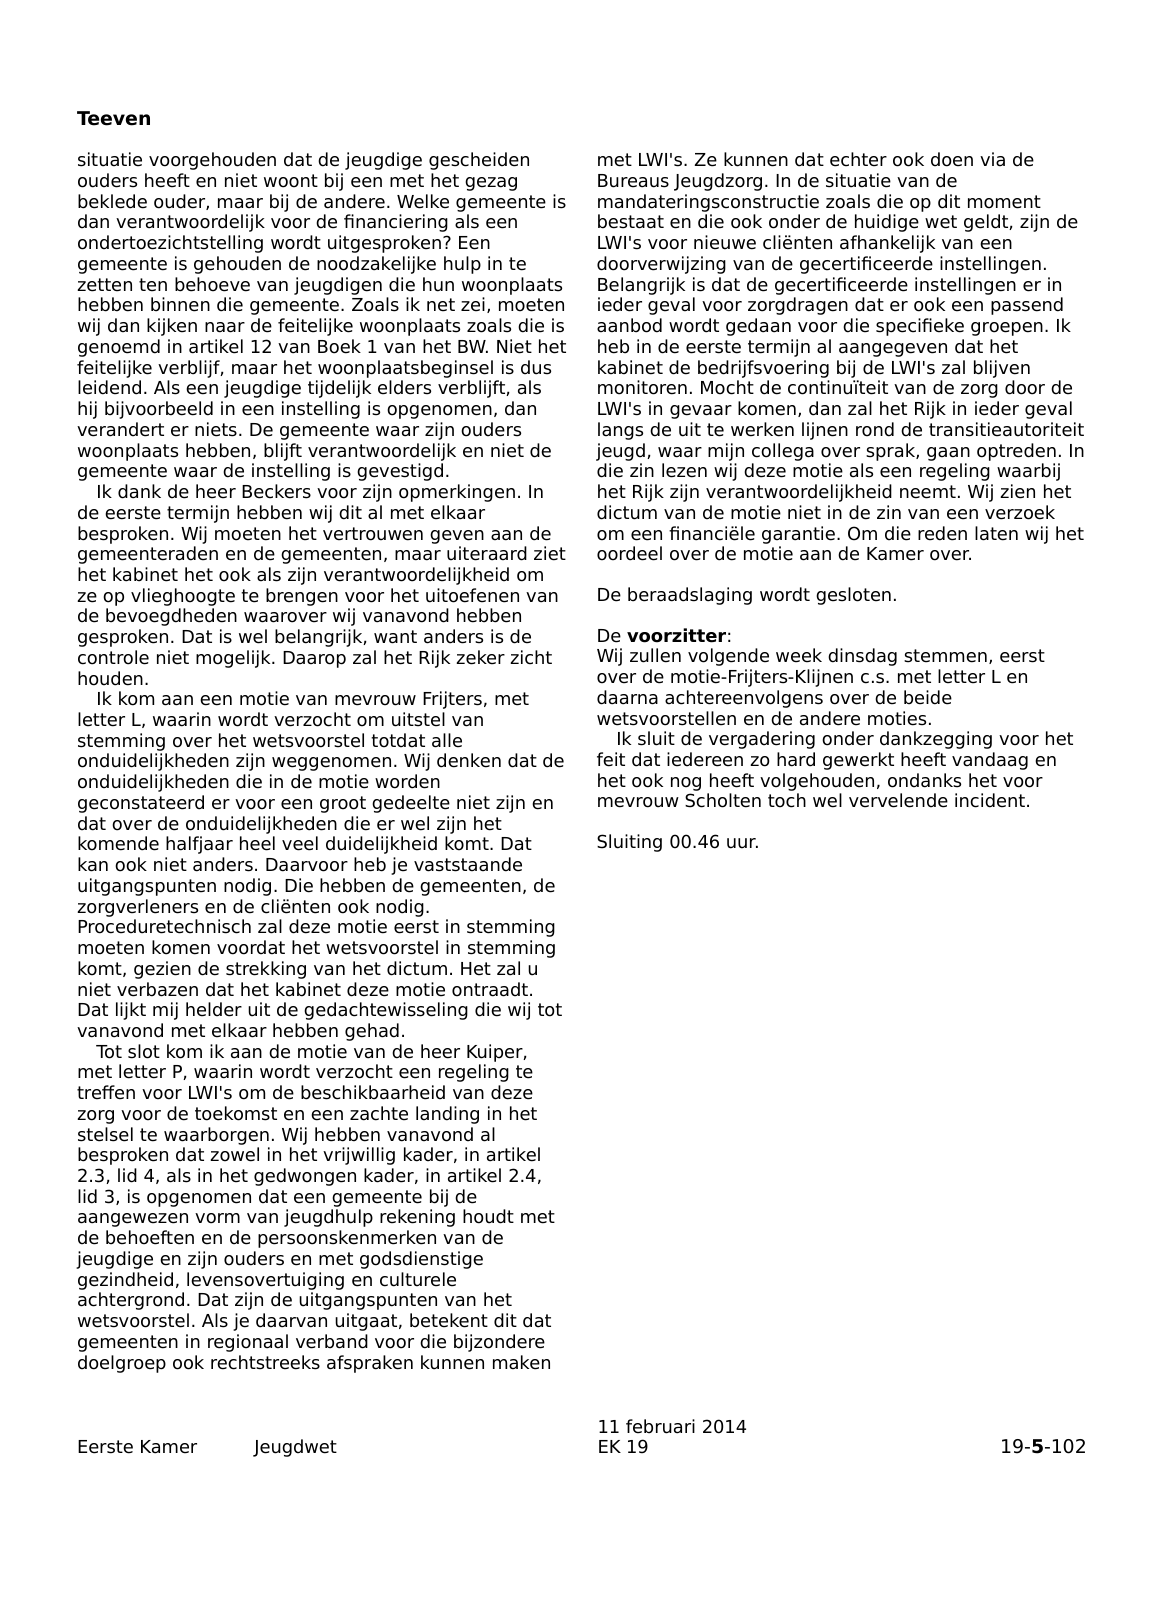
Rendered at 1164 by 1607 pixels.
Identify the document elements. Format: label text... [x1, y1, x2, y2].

text Tot slot kom ik aan de motie van de heer Kuiper, met letter P, waarin wordt verzocht een regeling te treffen voor LWI's om de beschikbaarheid van deze zorg voor de toekomst en een zachte landing in het stelsel te waarborgen. Wij hebben vanavond al besproken dat zowel in het vrijwillig kader, in artikel 2.3, lid 4, als in het gedwongen kader, in artikel 2.4, lid 3, is opgenomen dat een gemeente bij de aangewezen vorm van jeugdhulp rekening houdt met de behoeften en de persoonskenmerken van de jeugdige en zijn ouders en met godsdienstige gezindheid, levensovertuiging en culturele achtergrond. Dat zijn de uitgangspunten van het wetsvoorstel. Als je daarvan uitgaat, betekent dit dat gemeenten in regionaal verband voor die bijzondere doelgroep ook rechtstreeks afspraken kunnen maken [77, 1042, 567, 1373]
text Wij zullen volgende week dinsdag stemmen, eerst over de motie-Frijters-Klijnen c.s. met letter L en daarna achtereenvolgens over de beide wetsvoorstellen en de andere moties. [596, 646, 1087, 729]
text situatie voorgehouden dat de jeugdige gescheiden ouders heeft en niet woont bij een met het gezag beklede ouder, maar bij de andere. Welke gemeente is dan verantwoordelijk voor de financiering als een ondertoezichtstelling wordt uitgesproken? Een gemeente is gehouden de noodzakelijke hulp in te zetten ten behoeve van jeugdigen die hun woonplaats hebben binnen die gemeente. Zoals ik net zei, moeten wij dan kijken naar de feitelijke woonplaats zoals die is genoemd in artikel 12 van Boek 1 van het BW. Niet het feitelijke verblijf, maar het woonplaatsbeginsel is dus leidend. Als een jeugdige tijdelijk elders verblijft, als hij bijvoorbeeld in een instelling is opgenomen, dan verandert er niets. De gemeente waar zijn ouders woonplaats hebben, blijft verantwoordelijk en niet de gemeente waar de instelling is gevestigd. [77, 150, 567, 482]
text met LWI's. Ze kunnen dat echter ook doen via de Bureaus Jeugdzorg. In de situatie van de mandateringsconstructie zoals die op dit moment bestaat en die ook onder de huidige wet geldt, zijn de LWI's voor nieuwe cliënten afhankelijk van een doorverwijzing van de gecertificeerde instellingen. Belangrijk is dat de gecertificeerde instellingen er in ieder geval voor zorgdragen dat er ook een passend aanbod wordt gedaan voor die specifieke groepen. Ik heb in de eerste termijn al aangegeven dat het kabinet de bedrijfsvoering bij de LWI's zal blijven monitoren. Mocht de continuïteit van de zorg door de LWI's in gevaar komen, dan zal het Rijk in ieder geval langs de uit te werken lijnen rond de transitieautoriteit jeugd, waar mijn collega over sprak, gaan optreden. In die zin lezen wij deze motie als een regeling waarbij het Rijk zijn verantwoordelijkheid neemt. Wij zien het dictum van de motie niet in de zin van een verzoek om een financiële garantie. Om die reden laten wij het oordeel over de motie aan de Kamer over. [596, 150, 1087, 565]
text Sluiting 00.46 uur. [596, 832, 1087, 853]
text De beraadslaging wordt gesloten. [596, 585, 1087, 606]
text Ik dank de heer Beckers voor zijn opmerkingen. In de eerste termijn hebben wij dit al met elkaar besproken. Wij moeten het vertrouwen geven aan de gemeenteraden en de gemeenten, maar uiteraard ziet het kabinet het ook als zijn verantwoordelijkheid om ze op vlieghoogte te brengen voor het uitoefenen van de bevoegdheden waarover wij vanavond hebben gesproken. Dat is wel belangrijk, want anders is de controle niet mogelijk. Daarop zal het Rijk zeker zicht houden. [77, 482, 567, 689]
text Ik kom aan een motie van mevrouw Frijters, met letter L, waarin wordt verzocht om uitstel van stemming over het wetsvoorstel totdat alle onduidelijkheden zijn weggenomen. Wij denken dat de onduidelijkheden die in de motie worden geconstateerd er voor een groot gedeelte niet zijn en dat over de onduidelijkheden die er wel zijn het komende halfjaar heel veel duidelijkheid komt. Dat kan ook niet anders. Daarvoor heb je vaststaande uitgangspunten nodig. Die hebben de gemeenten, de zorgverleners en de cliënten ook nodig. Proceduretechnisch zal deze motie eerst in stemming moeten komen voordat het wetsvoorstel in stemming komt, gezien de strekking van het dictum. Het zal u niet verbazen dat het kabinet deze motie ontraadt. Dat lijkt mij helder uit de gedachtewisseling die wij tot vanavond met elkaar hebben gehad. [77, 689, 567, 1042]
text Ik sluit de vergadering onder dankzegging voor het feit dat iedereen zo hard gewerkt heeft vandaag en het ook nog heeft volgehouden, ondanks het voor mevrouw Scholten toch wel vervelende incident. [596, 729, 1087, 812]
text De voorzitter: [596, 626, 1087, 646]
